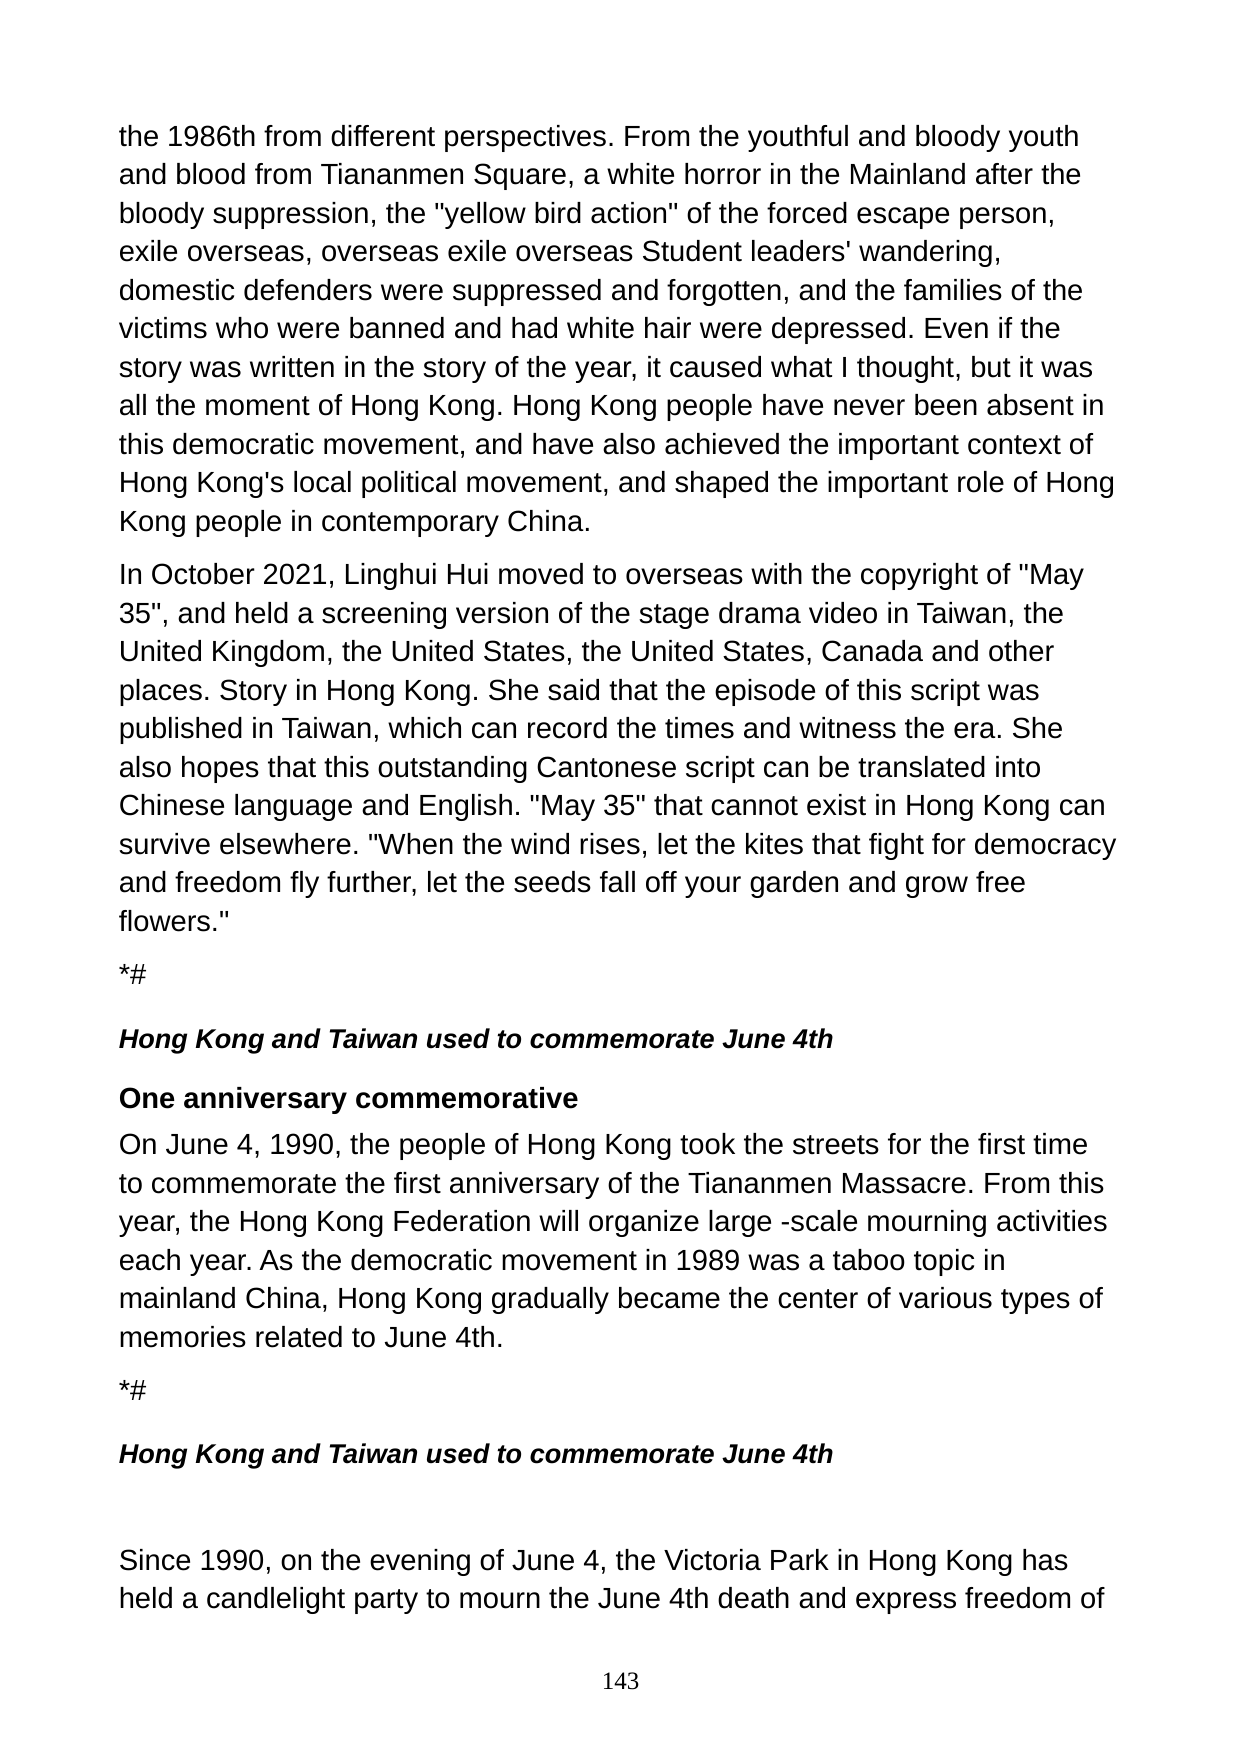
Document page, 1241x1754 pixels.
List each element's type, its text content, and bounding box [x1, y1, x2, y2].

text On June 4, 1990, the people of Hong Kong took the streets for the first time to commemorate the first anniversary of the Tiananmen Massacre. From this year, the Hong Kong Federation will organize large -scale mourning activities each year. As the democratic movement in 1989 was a taboo topic in mainland China, Hong Kong gradually became the center of various types of memories related to June 4th. [118, 1127, 1122, 1353]
subtitle One anniversary commemorative [118, 1081, 1122, 1114]
text Since 1990, on the evening of June 4, the Victoria Park in Hong Kong has held a candlelight party to mourn the June 4th death and express freedom of [118, 1543, 1122, 1615]
text the 1986th from different perspectives. From the youthful and bloody youth and blood from Tiananmen Square, a white horror in the Mainland after the bloody suppression, the "yellow bird action" of the forced escape person, exile overseas, overseas exile overseas Student leaders' wandering, domestic defenders were suppressed and forgotten, and the families of the victims who were banned and had white hair were depressed. Even if the story was written in the story of the year, it caused what I thought, but it was all the moment of Hong Kong. Hong Kong people have never been absent in this democratic movement, and have also achieved the important context of Hong Kong's local political movement, and shaped the important role of Hong Kong people in contemporary China. [118, 118, 1122, 537]
subtitle Hong Kong and Taiwan used to commemorate June 4th [118, 1023, 1122, 1054]
text *# [118, 957, 1122, 991]
subtitle Hong Kong and Taiwan used to commemorate June 4th [118, 1438, 1122, 1470]
text *# [118, 1373, 1122, 1406]
text In October 2021, Linghui Hui moved to overseas with the copyright of "May 35", and held a screening version of the stage drama video in Taiwan, the United Kingdom, the United States, the United States, Canada and other places. Story in Hong Kong. She said that the episode of this script was published in Taiwan, which can record the times and witness the era. She also hopes that this outstanding Cantonese script can be translated into Chinese language and English. "May 35" that cannot exist in Hong Kong can survive elsewhere. "When the wind rises, let the kites that fight for democracy and freedom fly further, let the seeds fall off your garden and grow free flowers." [118, 557, 1122, 937]
